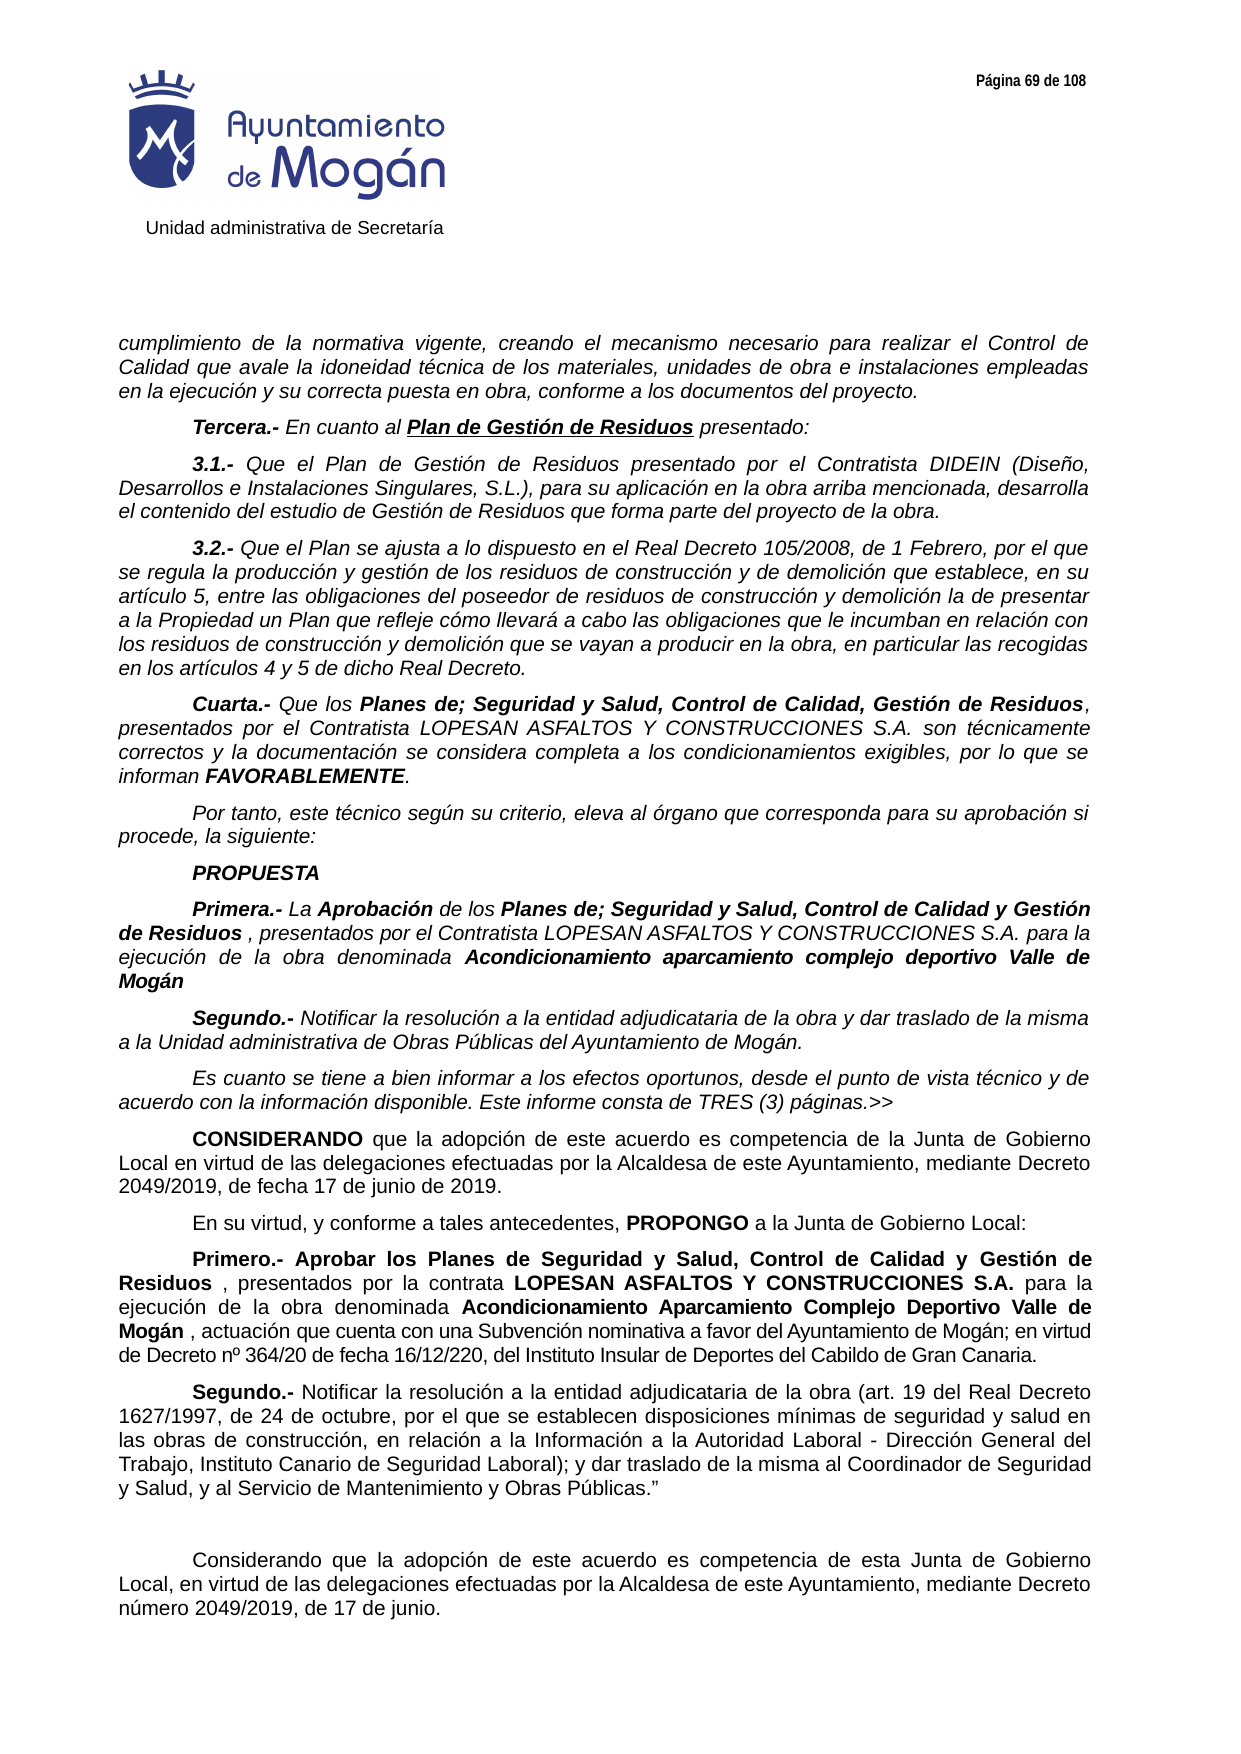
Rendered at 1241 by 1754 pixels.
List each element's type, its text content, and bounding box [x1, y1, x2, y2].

text Tercera.- En cuanto al Plan de Gestión de Residuos presentado: [118, 415, 1092, 439]
text cumplimiento de la normativa vigente, creando el mecanismo necesario para realizar el Control de Calidad que avale la idoneidad técnica de los materiales, unidades de obra e instalaciones empleadas en la ejecución y su correcta puesta en obra, conforme a los documentos del proyecto. [118, 331, 1092, 402]
text 3.2.- Que el Plan se ajusta a lo dispuesto en el Real Decreto 105/2008, de 1 Febrero, por el que se regula la producción y gestión de los residuos de construcción y de demolición que establece, en su artículo 5, entre las obligaciones del poseedor de residuos de construcción y demolición la de presentar a la Propiedad un Plan que refleje cómo llevará a cabo las obligaciones que le incumban en relación con los residuos de construcción y demolición que se vayan a producir en la obra, en particular las recogidas en los artículos 4 y 5 de dicho Real Decreto. [118, 536, 1092, 679]
text Segundo.- Notificar la resolución a la entidad adjudicataria de la obra (art. 19 del Real Decreto 1627/1997, de 24 de octubre, por el que se establecen disposiciones mínimas de seguridad y salud en las obras de construcción, en relación a la Información a la Autoridad Laboral - Dirección General del Trabajo, Instituto Canario de Seguridad Laboral); y dar traslado de la misma al Coordinador de Seguridad y Salud, y al Servicio de Mantenimiento y Obras Públicas.” [118, 1379, 1092, 1499]
text Primera.- La Aprobación de los Planes de; Seguridad y Salud, Control de Calidad y Gestión de Residuos , presentados por el Contratista LOPESAN ASFALTOS Y CONSTRUCCIONES S.A. para la ejecución de la obra denominada Acondicionamiento aparcamiento complejo deportivo Valle de Mogán [118, 897, 1092, 993]
text Segundo.- Notificar la resolución a la entidad adjudicataria de la obra y dar traslado de la misma a la Unidad administrativa de Obras Públicas del Ayuntamiento de Mogán. [118, 1006, 1092, 1053]
picture [128, 70, 445, 206]
text Cuarta.- Que los Planes de; Seguridad y Salud, Control de Calidad, Gestión de Residuos, presentados por el Contratista LOPESAN ASFALTOS Y CONSTRUCCIONES S.A. son técnicamente correctos y la documentación se considera completa a los condicionamientos exigibles, por lo que se informan FAVORABLEMENTE. [118, 692, 1092, 788]
text PROPUESTA [118, 861, 1092, 885]
text En su virtud, y conforme a tales antecedentes, PROPONGO a la Junta de Gobierno Local: [118, 1211, 1092, 1235]
text CONSIDERANDO que la adopción de este acuerdo es competencia de la Junta de Gobierno Local en virtud de las delegaciones efectuadas por la Alcaldesa de este Ayuntamiento, mediante Decreto 2049/2019, de fecha 17 de junio de 2019. [118, 1126, 1092, 1198]
text 3.1.- Que el Plan de Gestión de Residuos presentado por el Contratista DIDEIN (Diseño, Desarrollos e Instalaciones Singulares, S.L.), para su aplicación en la obra arriba mencionada, desarrolla el contenido del estudio de Gestión de Residuos que forma parte del proyecto de la obra. [118, 451, 1092, 523]
text Primero.- Aprobar los Planes de Seguridad y Salud, Control de Calidad y Gestión de Residuos , presentados por la contrata LOPESAN ASFALTOS Y CONSTRUCCIONES S.A. para la ejecución de la obra denominada Acondicionamiento Aparcamiento Complejo Deportivo Valle de Mogán , actuación que cuenta con una Subvención nominativa a favor del Ayuntamiento de Mogán; en virtud de Decreto nº 364/20 de fecha 16/12/220, del Instituto Insular de Deportes del Cabildo de Gran Canaria. [118, 1247, 1092, 1367]
text Considerando que la adopción de este acuerdo es competencia de esta Junta de Gobierno Local, en virtud de las delegaciones efectuadas por la Alcaldesa de este Ayuntamiento, mediante Decreto número 2049/2019, de 17 de junio. [118, 1548, 1092, 1620]
text Es cuanto se tiene a bien informar a los efectos oportunos, desde el punto de vista técnico y de acuerdo con la información disponible. Este informe consta de TRES (3) páginas.>> [118, 1066, 1092, 1114]
text Por tanto, este técnico según su criterio, eleva al órgano que corresponda para su aprobación si procede, la siguiente: [118, 800, 1092, 848]
